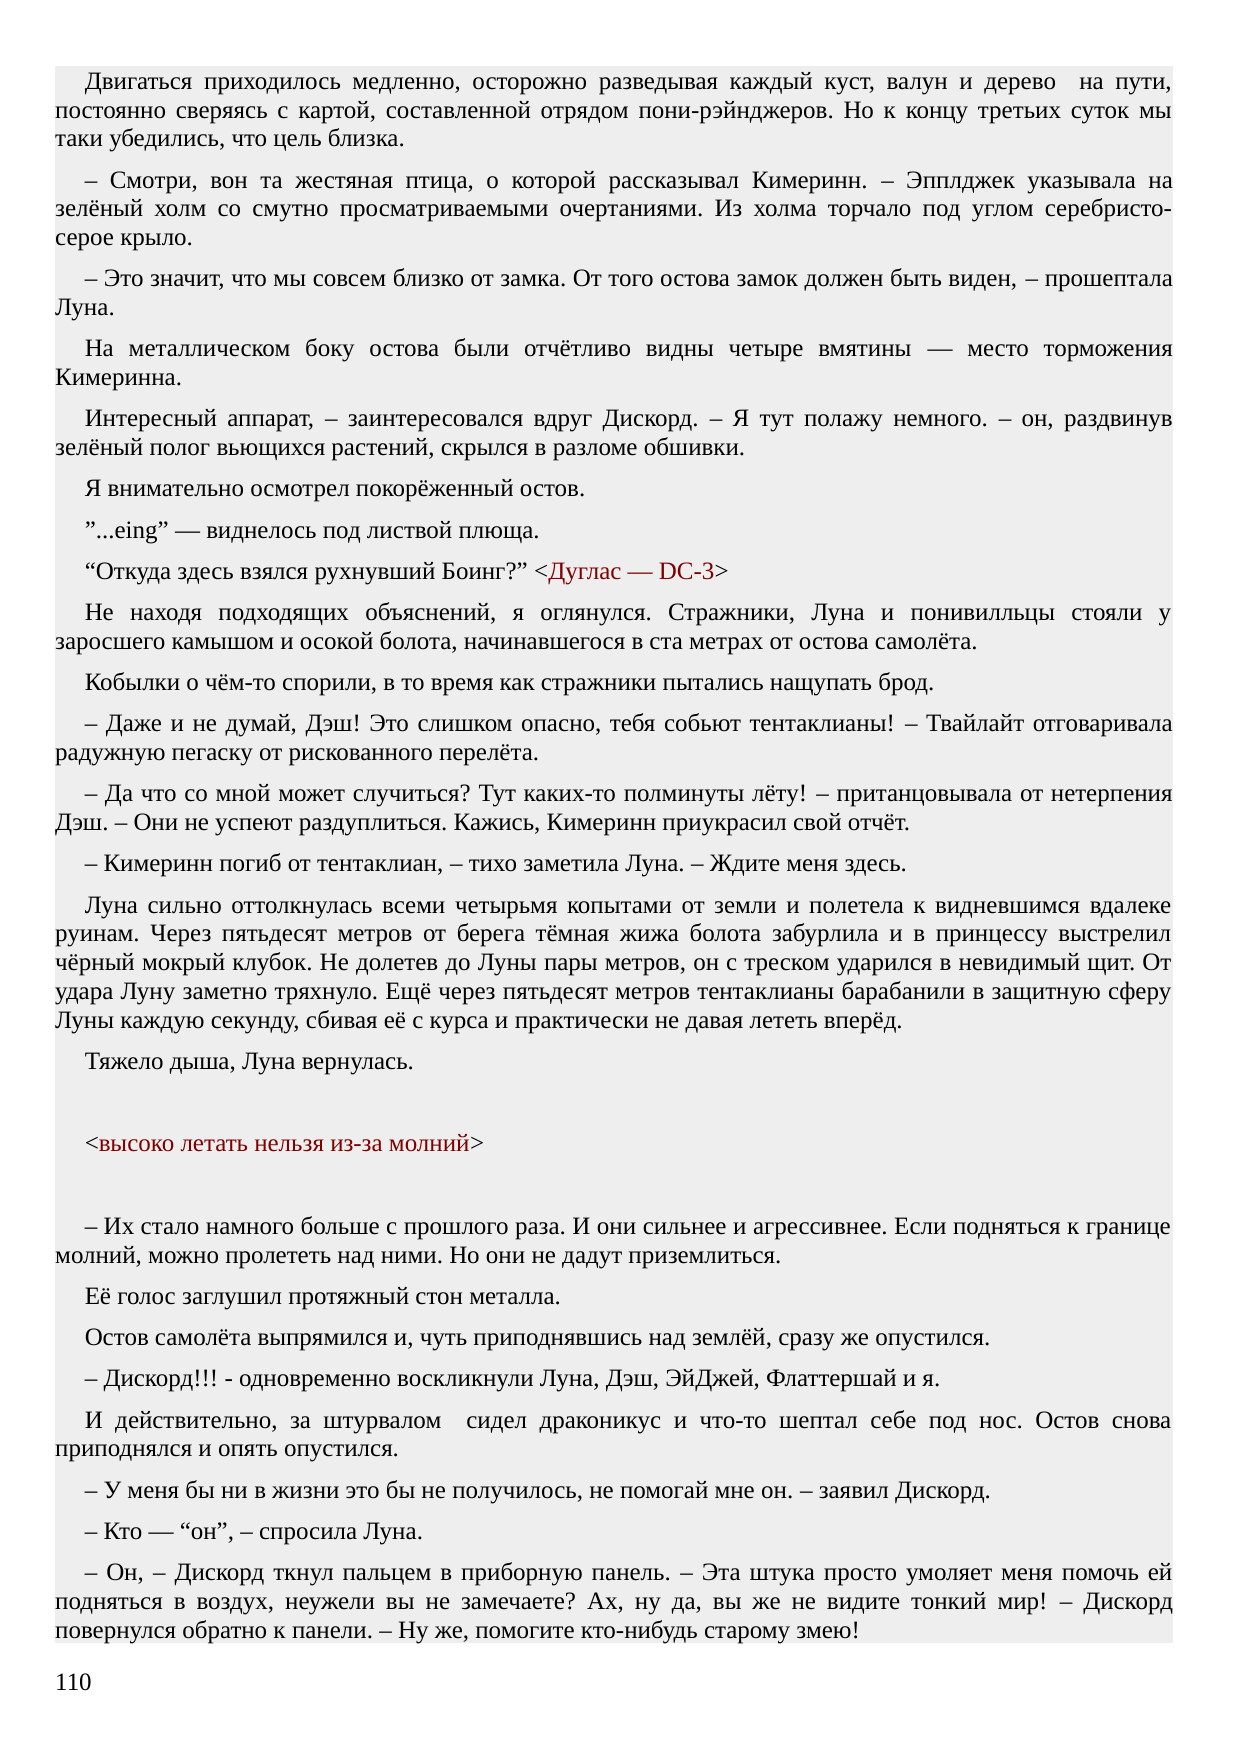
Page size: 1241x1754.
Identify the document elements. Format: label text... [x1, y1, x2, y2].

text – Их стало намного больше с прошлого раза. И они сильнее и агрессивнее. Если подняться к границе молний, можно пролететь над ними. Но они не дадут приземлиться. [55, 1211, 1173, 1268]
text – Даже и не думай, Дэш! Это слишком опасно, тебя собьют тентаклианы! – Твайлайт отговаривала радужную пегаску от рискованного перелёта. [55, 708, 1173, 766]
text Её голос заглушил протяжный стон металла. [55, 1281, 1173, 1310]
text – Кто — “он”, – спросила Луна. [55, 1516, 1173, 1545]
text <высоко летать нельзя из-за молний> [55, 1128, 1173, 1157]
text Не находя подходящих объяснений, я оглянулся. Стражники, Луна и понивилльцы стояли у заросшего камышом и осокой болота, начинавшегося в ста метрах от остова самолёта. [55, 597, 1173, 655]
text – Дискорд!!! - одновременно воскликнули Луна, Дэш, ЭйДжей, Флаттершай и я. [55, 1363, 1173, 1392]
text – Да что со мной может случиться? Тут каких-то полминуты лёту! – пританцовывала от нетерпения Дэш. – Они не успеют раздуплиться. Кажись, Кимеринн приукрасил свой отчёт. [55, 778, 1173, 836]
text Двигаться приходилось медленно, осторожно разведывая каждый куст, валун и дерево на пути, постоянно сверяясь с картой, составленной отрядом пони-рэйнджеров. Но к концу третьих суток мы таки убедились, что цель близка. [55, 66, 1173, 152]
text И действительно, за штурвалом сидел драконикус и что-то шептал себе под нос. Остов снова приподнялся и опять опустился. [55, 1405, 1173, 1462]
text ”...eing” — виднелось под листвой плюща. [55, 515, 1173, 543]
text – Смотри, вон та жестяная птица, о которой рассказывал Кимеринн. – Эпплджек указывала на зелёный холм со смутно просматриваемыми очертаниями. Из холма торчало под углом серебристо-серое крыло. [55, 165, 1173, 251]
text Луна сильно оттолкнулась всеми четырьмя копытами от земли и полетела к видневшимся вдалеке руинам. Через пятьдесят метров от берега тёмная жижа болота забурлила и в принцессу выстрелил чёрный мокрый клубок. Не долетев до Луны пары метров, он с треском ударился в невидимый щит. От удара Луну заметно тряхнуло. Ещё через пятьдесят метров тентаклианы барабанили в защитную сферу Луны каждую секунду, сбивая её с курса и практически не давая лететь вперёд. [55, 890, 1173, 1033]
text – Он, – Дискорд ткнул пальцем в приборную панель. – Эта штука просто умоляет меня помочь ей подняться в воздух, неужели вы не замечаете? Ах, ну да, вы же не видите тонкий мир! – Дискорд повернулся обратно к панели. – Ну же, помогите кто-нибудь старому змею! [55, 1557, 1173, 1643]
text Остов самолёта выпрямился и, чуть приподнявшись над землёй, сразу же опустился. [55, 1322, 1173, 1351]
text “Откуда здесь взялся рухнувший Боинг?” <Дуглас — DC-3> [55, 556, 1173, 585]
text Интересный аппарат, – заинтересовался вдруг Дискорд. – Я тут полажу немного. – он, раздвинув зелёный полог вьющихся растений, скрылся в разломе обшивки. [55, 403, 1173, 461]
text Кобылки о чём-то спорили, в то время как стражники пытались нащупать брод. [55, 667, 1173, 696]
text Я внимательно осмотрел покорёженный остов. [55, 473, 1173, 502]
text – Кимеринн погиб от тентаклиан, – тихо заметила Луна. – Ждите меня здесь. [55, 848, 1173, 877]
text – У меня бы ни в жизни это бы не получилось, не помогай мне он. – заявил Дискорд. [55, 1475, 1173, 1503]
text На металлическом боку остова были отчётливо видны четыре вмятины — место торможения Кимеринна. [55, 333, 1173, 391]
text – Это значит, что мы совсем близко от замка. От того остова замок должен быть виден, – прошептала Луна. [55, 263, 1173, 321]
text Тяжело дыша, Луна вернулась. [55, 1046, 1173, 1075]
